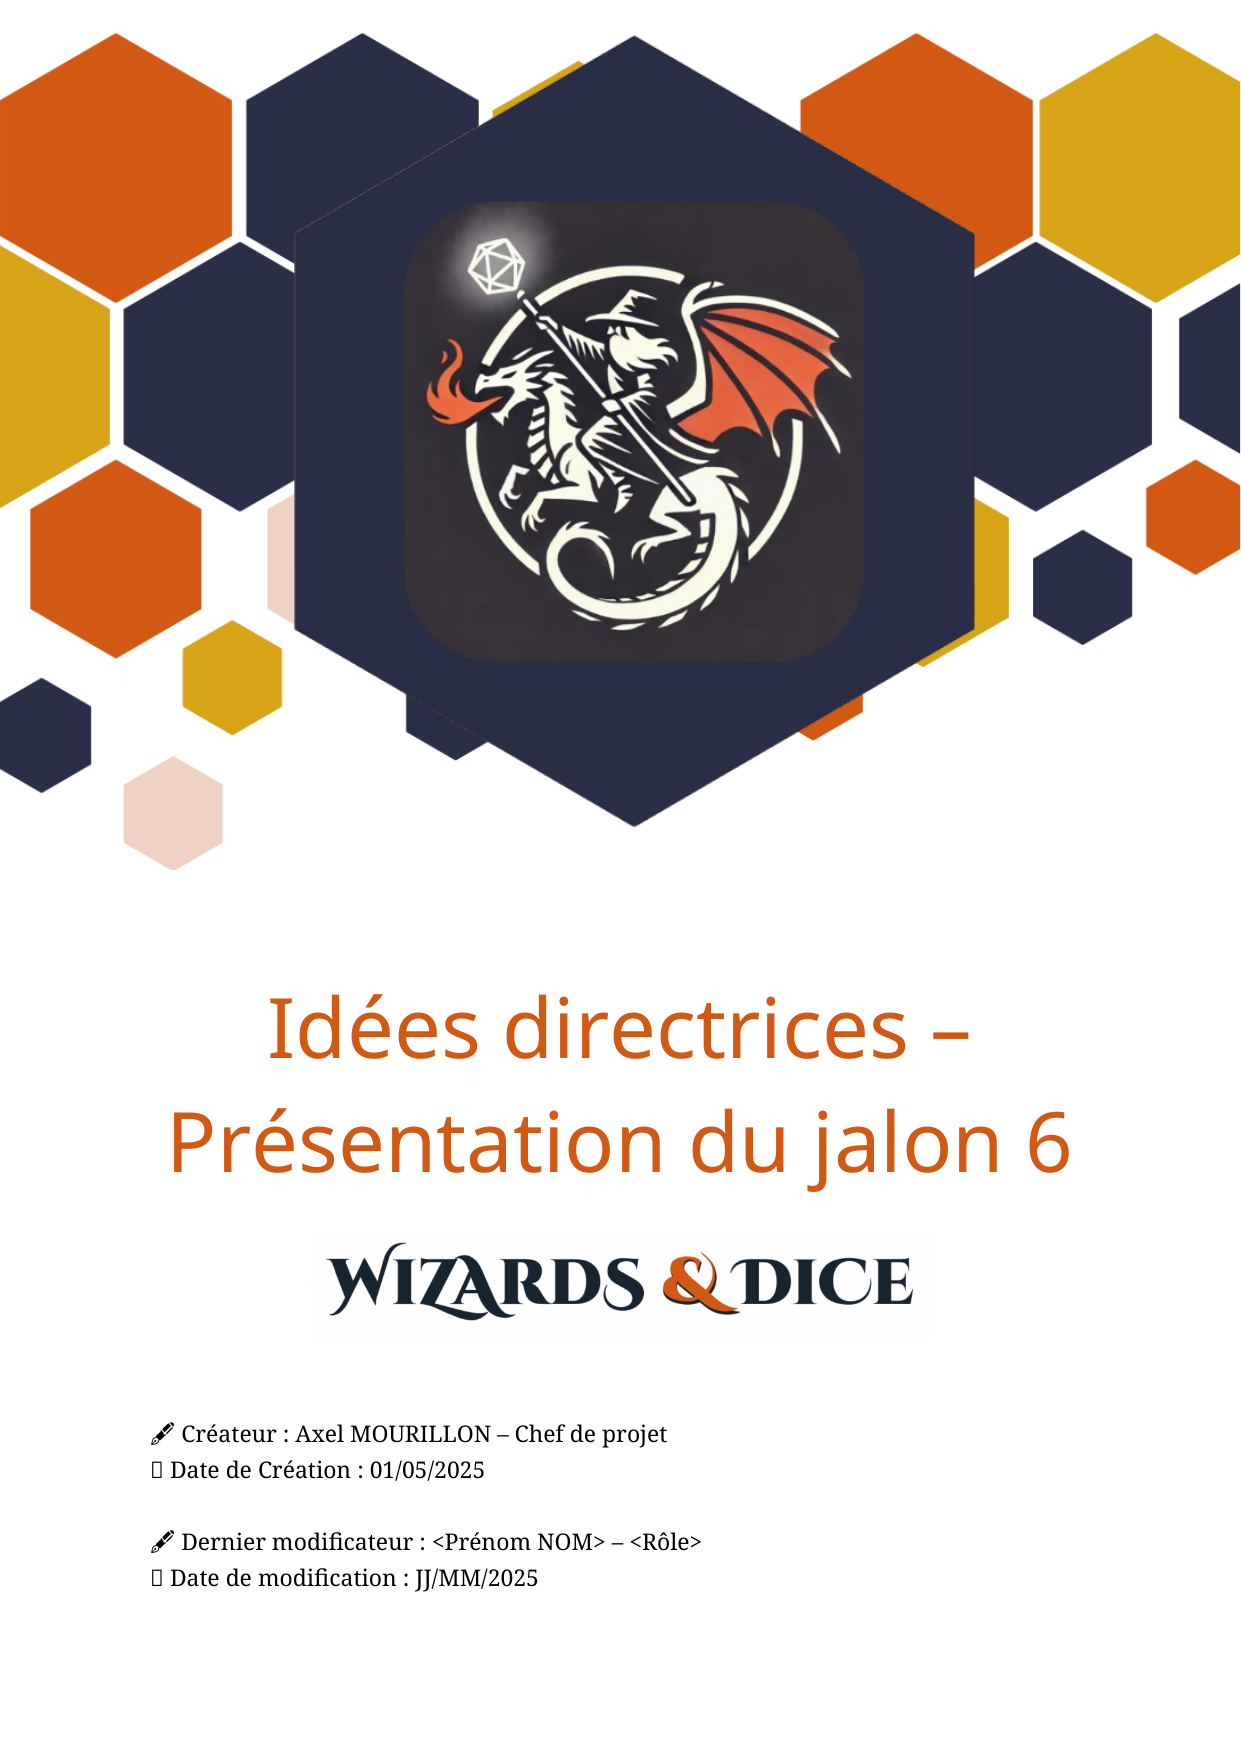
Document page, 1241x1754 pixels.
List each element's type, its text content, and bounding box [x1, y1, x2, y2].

text 🖋️ Dernier modificateur : <Prénom NOM> – <Rôle> [150, 1526, 1090, 1557]
picture [0, 18, 1241, 870]
text 📅 Date de modification : JJ/MM/2025 [150, 1562, 1090, 1593]
picture [307, 1232, 934, 1342]
text 🖋️ Créateur : Axel MOURILLON – Chef de projet [150, 1418, 1090, 1449]
title Idées directrices – Présentation du jalon 6 [150, 970, 1090, 1197]
text 📅 Date de Création : 01/05/2025 [150, 1454, 1090, 1485]
